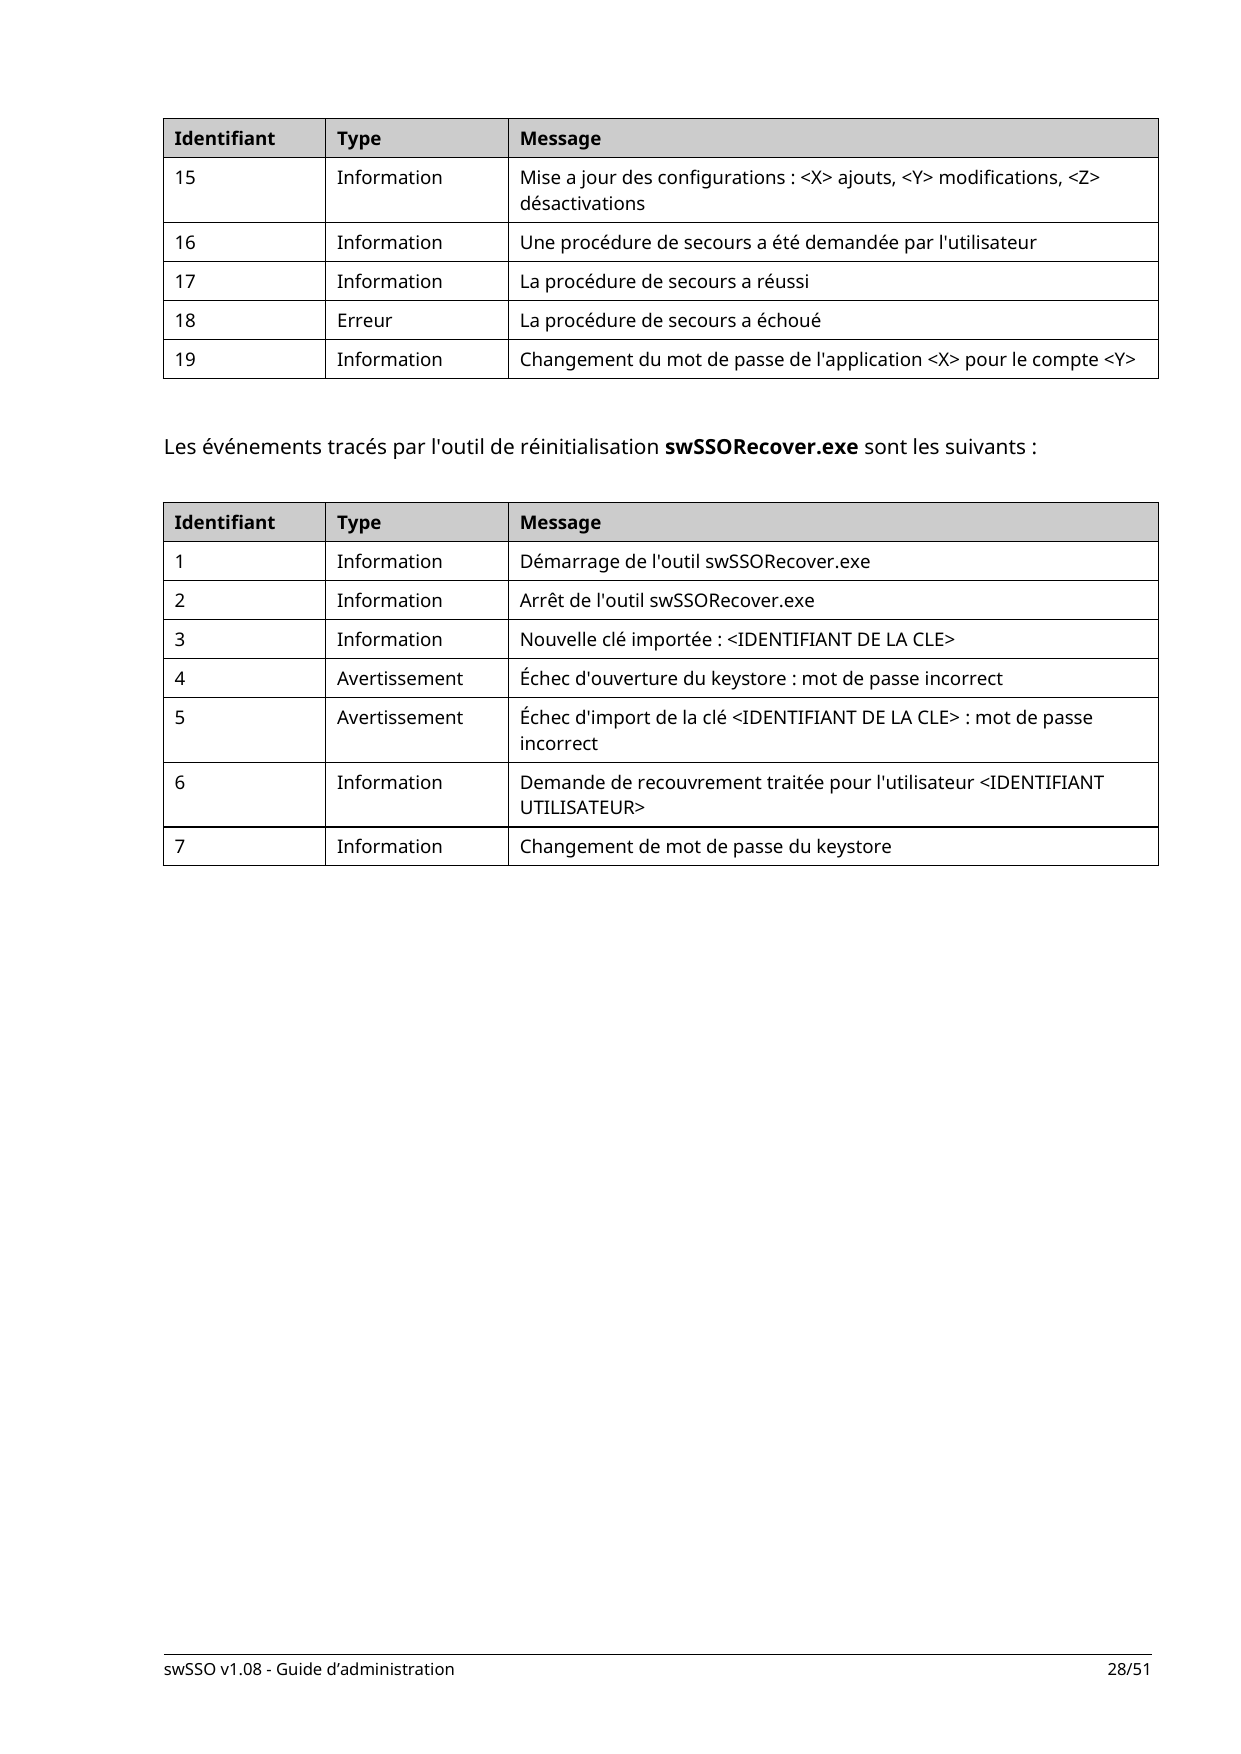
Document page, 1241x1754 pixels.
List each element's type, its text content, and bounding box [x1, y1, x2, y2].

table_cell 16 [164, 223, 325, 261]
text Les événements tracés par l'outil de réinitialisation swSSORecover.exe sont les suivants : [164, 432, 1152, 461]
table_cell Information [326, 158, 508, 222]
table_cell 1 [164, 542, 325, 580]
table_cell La procédure de secours a réussi [509, 262, 1158, 300]
table_cell 6 [164, 763, 325, 826]
table_cell 18 [164, 301, 325, 339]
table_cell Démarrage de l'outil swSSORecover.exe [509, 542, 1158, 580]
table_header Type [326, 503, 508, 541]
table_cell Avertissement [326, 659, 508, 697]
table_cell Changement du mot de passe de l'application <X> pour le compte <Y> [509, 340, 1158, 378]
table_cell 7 [164, 828, 325, 865]
table_cell Changement de mot de passe du keystore [509, 828, 1158, 865]
table_cell Arrêt de l'outil swSSORecover.exe [509, 581, 1158, 619]
table_cell Une procédure de secours a été demandée par l'utilisateur [509, 223, 1158, 261]
table_cell Demande de recouvrement traitée pour l'utilisateur <IDENTIFIANT UTILISATEUR> [509, 763, 1158, 826]
table_cell Information [326, 262, 508, 300]
table_header Message [509, 119, 1158, 157]
table_cell Information [326, 763, 508, 826]
table_cell 3 [164, 620, 325, 658]
table_cell Erreur [326, 301, 508, 339]
table_cell Information [326, 581, 508, 619]
table_cell Information [326, 828, 508, 865]
table_cell La procédure de secours a échoué [509, 301, 1158, 339]
table_cell Échec d'ouverture du keystore : mot de passe incorrect [509, 659, 1158, 697]
table_cell Information [326, 620, 508, 658]
table_cell 19 [164, 340, 325, 378]
table_cell 5 [164, 698, 325, 762]
table_header Identifiant [164, 503, 325, 541]
table_cell 4 [164, 659, 325, 697]
table_cell Information [326, 542, 508, 580]
table_cell Avertissement [326, 698, 508, 762]
table_cell Mise a jour des configurations : <X> ajouts, <Y> modifications, <Z> désactivations [509, 158, 1158, 222]
table_header Message [509, 503, 1158, 541]
table_cell 15 [164, 158, 325, 222]
table_cell Information [326, 340, 508, 378]
table_cell 2 [164, 581, 325, 619]
table_cell Nouvelle clé importée : <IDENTIFIANT DE LA CLE> [509, 620, 1158, 658]
table_header Identifiant [164, 119, 325, 157]
table_cell Information [326, 223, 508, 261]
table_cell 17 [164, 262, 325, 300]
table_header Type [326, 119, 508, 157]
table_cell Échec d'import de la clé <IDENTIFIANT DE LA CLE> : mot de passe incorrect [509, 698, 1158, 762]
